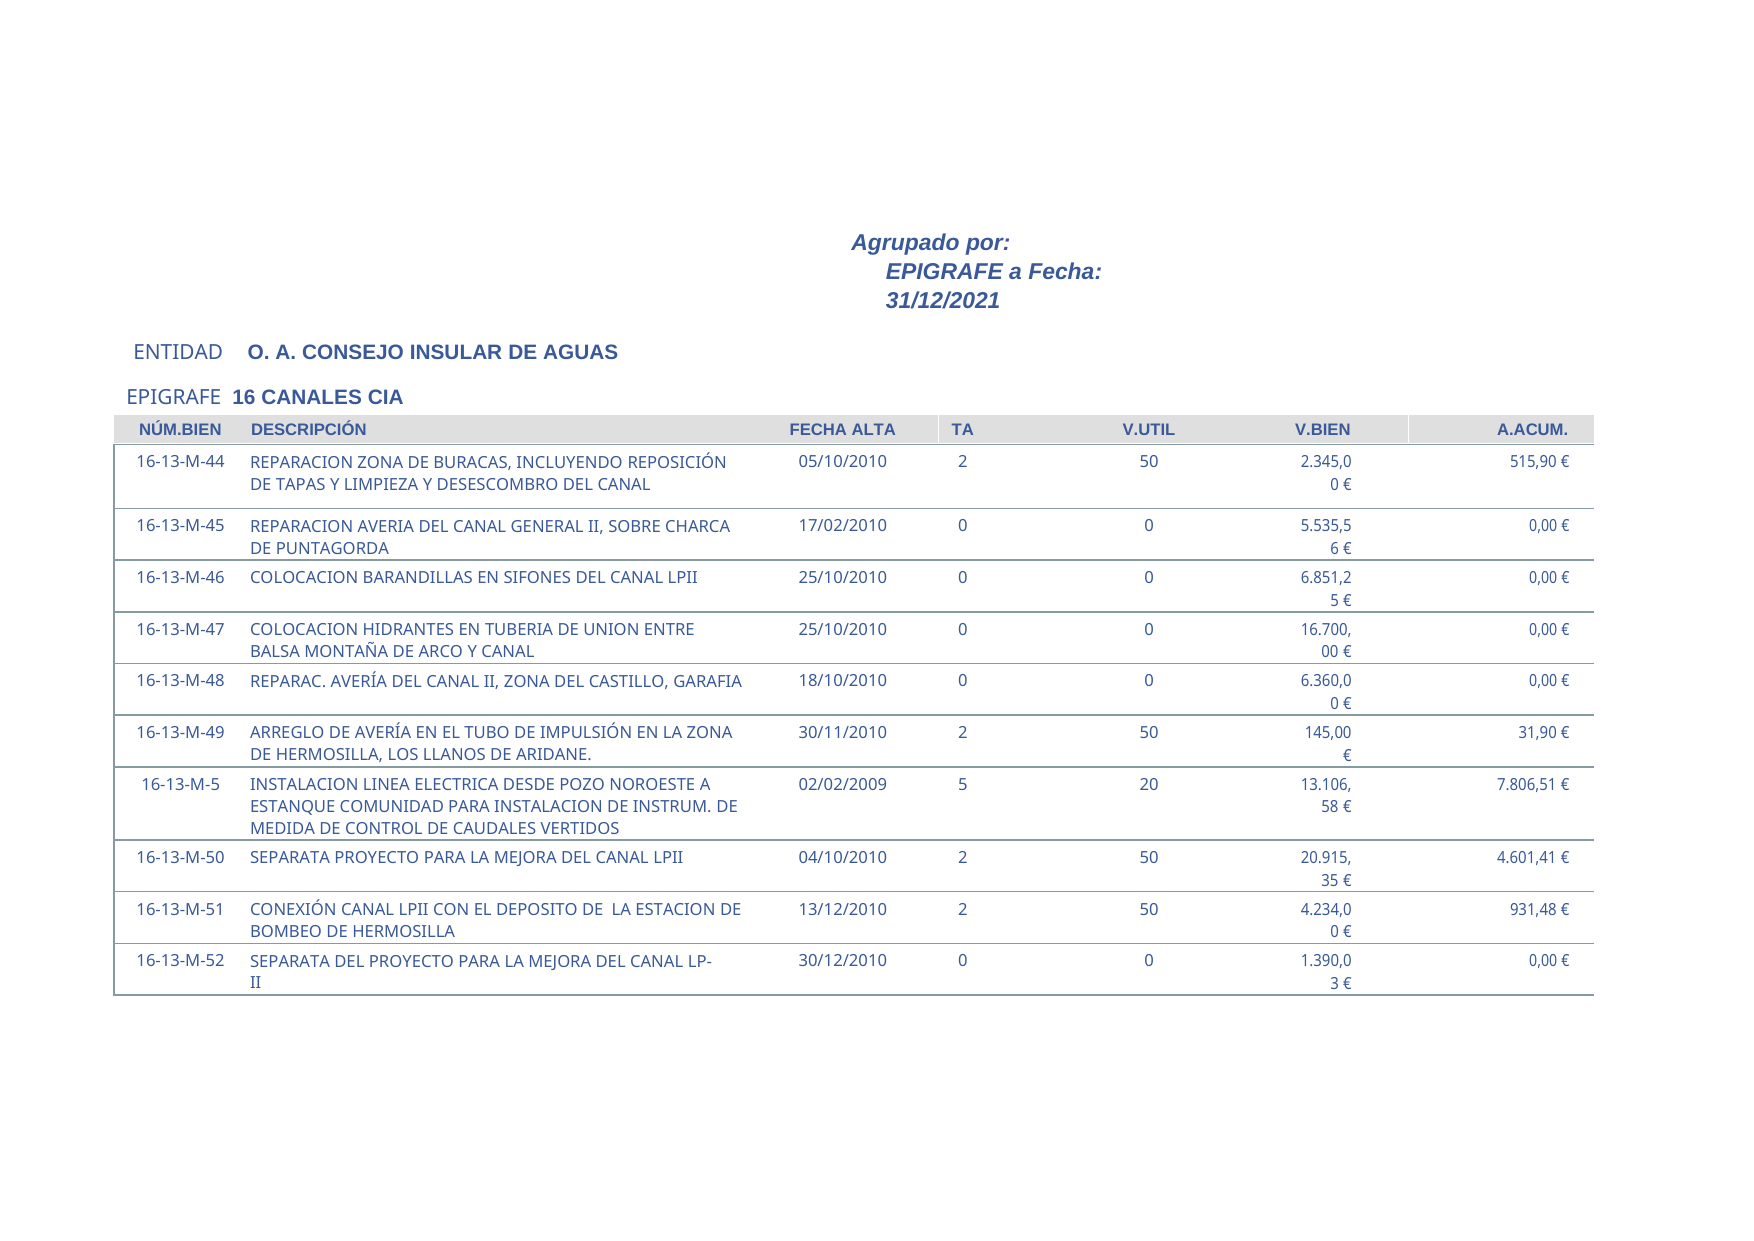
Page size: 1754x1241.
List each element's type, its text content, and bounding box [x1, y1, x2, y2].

table_cell 2.345,00 € [1292, 445, 1408, 508]
table_cell 16-13-M-46 [115, 561, 236, 611]
table_cell 2 [939, 445, 1039, 508]
table_cell 13/12/2010 [748, 892, 938, 942]
table_cell 30/11/2010 [748, 716, 938, 766]
table_cell 0 [939, 613, 1039, 663]
table_cell SEPARATA PROYECTO PARA LA MEJORA DEL CANAL LPII [236, 841, 748, 891]
table_cell 20 [1039, 768, 1292, 839]
table_header V.UTIL [1039, 415, 1292, 443]
table_cell REPARAC. AVERÍA DEL CANAL II, ZONA DEL CASTILLO, GARAFIA [236, 664, 748, 714]
table_cell 17/02/2010 [748, 509, 938, 559]
table_cell 13.106,58 € [1292, 768, 1408, 839]
table_cell 2 [939, 892, 1039, 942]
table_header NÚM.BIEN [114, 415, 236, 443]
table_cell 6.360,00 € [1292, 664, 1408, 714]
table_cell 16-13-M-5 [115, 768, 236, 839]
table_cell REPARACION AVERIA DEL CANAL GENERAL II, SOBRE CHARCA DE PUNTAGORDA [236, 509, 748, 559]
table_cell SEPARATA DEL PROYECTO PARA LA MEJORA DEL CANAL LP-II [236, 944, 748, 994]
table_cell 25/10/2010 [748, 561, 938, 611]
table_cell 50 [1039, 716, 1292, 766]
table_cell 0,00 € [1409, 613, 1594, 663]
table_cell INSTALACION LINEA ELECTRICA DESDE POZO NOROESTE A ESTANQUE COMUNIDAD PARA INSTALACION DE INSTRUM. DE MEDIDA DE CONTROL DE CAUDALES VERTIDOS [236, 768, 748, 839]
table_cell 16.700,00 € [1292, 613, 1408, 663]
table_cell 515,90 € [1409, 445, 1594, 508]
table_cell 18/10/2010 [748, 664, 938, 714]
table_cell 2 [939, 841, 1039, 891]
table_cell 16-13-M-44 [115, 445, 236, 508]
table_header FECHA ALTA [748, 415, 938, 443]
table_cell 20.915,35 € [1292, 841, 1408, 891]
table_cell 0 [1039, 509, 1292, 559]
table_cell 30/12/2010 [748, 944, 938, 994]
table_header V.BIEN [1292, 415, 1408, 443]
table_cell 7.806,51 € [1409, 768, 1594, 839]
table_cell 50 [1039, 892, 1292, 942]
table_cell REPARACION ZONA DE BURACAS, INCLUYENDO REPOSICIÓN DE TAPAS Y LIMPIEZA Y DESESCOMBRO DEL CANAL [236, 445, 748, 508]
table_header DESCRIPCIÓN [236, 415, 748, 443]
table_cell 16-13-M-47 [115, 613, 236, 663]
table_cell 50 [1039, 445, 1292, 508]
table_cell 04/10/2010 [748, 841, 938, 891]
table_cell 0,00 € [1409, 561, 1594, 611]
table_cell 0 [939, 509, 1039, 559]
table_cell 4.234,00 € [1292, 892, 1408, 942]
table_cell 25/10/2010 [748, 613, 938, 663]
table_cell 0 [1039, 664, 1292, 714]
text ENTIDAD O. A. CONSEJO INSULAR DE AGUAS [133, 337, 1606, 365]
table_cell 16-13-M-45 [115, 509, 236, 559]
table_cell 1.390,03 € [1292, 944, 1408, 994]
table_cell 16-13-M-49 [115, 716, 236, 766]
table_cell 0 [1039, 944, 1292, 994]
table_cell 0,00 € [1409, 509, 1594, 559]
table_cell 16-13-M-50 [115, 841, 236, 891]
table_cell 0 [939, 664, 1039, 714]
table_cell 0 [1039, 561, 1292, 611]
table_cell 6.851,25 € [1292, 561, 1408, 611]
table_cell 0 [939, 944, 1039, 994]
table_cell 02/02/2009 [748, 768, 938, 839]
table_cell 0 [1039, 613, 1292, 663]
table_header A.ACUM. [1409, 415, 1594, 443]
table_cell 16-13-M-52 [115, 944, 236, 994]
table_header TA [939, 415, 1039, 443]
table_cell 2 [939, 716, 1039, 766]
table_cell 0 [939, 561, 1039, 611]
table_cell COLOCACION BARANDILLAS EN SIFONES DEL CANAL LPII [236, 561, 748, 611]
table_cell 0,00 € [1409, 664, 1594, 714]
table_cell 05/10/2010 [748, 445, 938, 508]
table_cell 4.601,41 € [1409, 841, 1594, 891]
table_cell COLOCACION HIDRANTES EN TUBERIA DE UNION ENTRE BALSA MONTAÑA DE ARCO Y CANAL [236, 613, 748, 663]
text Agrupado por: EPIGRAFE a Fecha: 31/12/2021 [851, 228, 1134, 314]
text EPIGRAFE 16 CANALES CIA [126, 382, 1606, 411]
table_cell 5 [939, 768, 1039, 839]
table_cell 16-13-M-51 [115, 892, 236, 942]
table_cell 145,00 € [1292, 716, 1408, 766]
table_cell 16-13-M-48 [115, 664, 236, 714]
table_cell ARREGLO DE AVERÍA EN EL TUBO DE IMPULSIÓN EN LA ZONA DE HERMOSILLA, LOS LLANOS DE ARIDANE. [236, 716, 748, 766]
table_cell 5.535,56 € [1292, 509, 1408, 559]
table_cell CONEXIÓN CANAL LPII CON EL DEPOSITO DE LA ESTACION DE BOMBEO DE HERMOSILLA [236, 892, 748, 942]
table_cell 50 [1039, 841, 1292, 891]
table_cell 31,90 € [1409, 716, 1594, 766]
table_cell 931,48 € [1409, 892, 1594, 942]
table_cell 0,00 € [1409, 944, 1594, 994]
